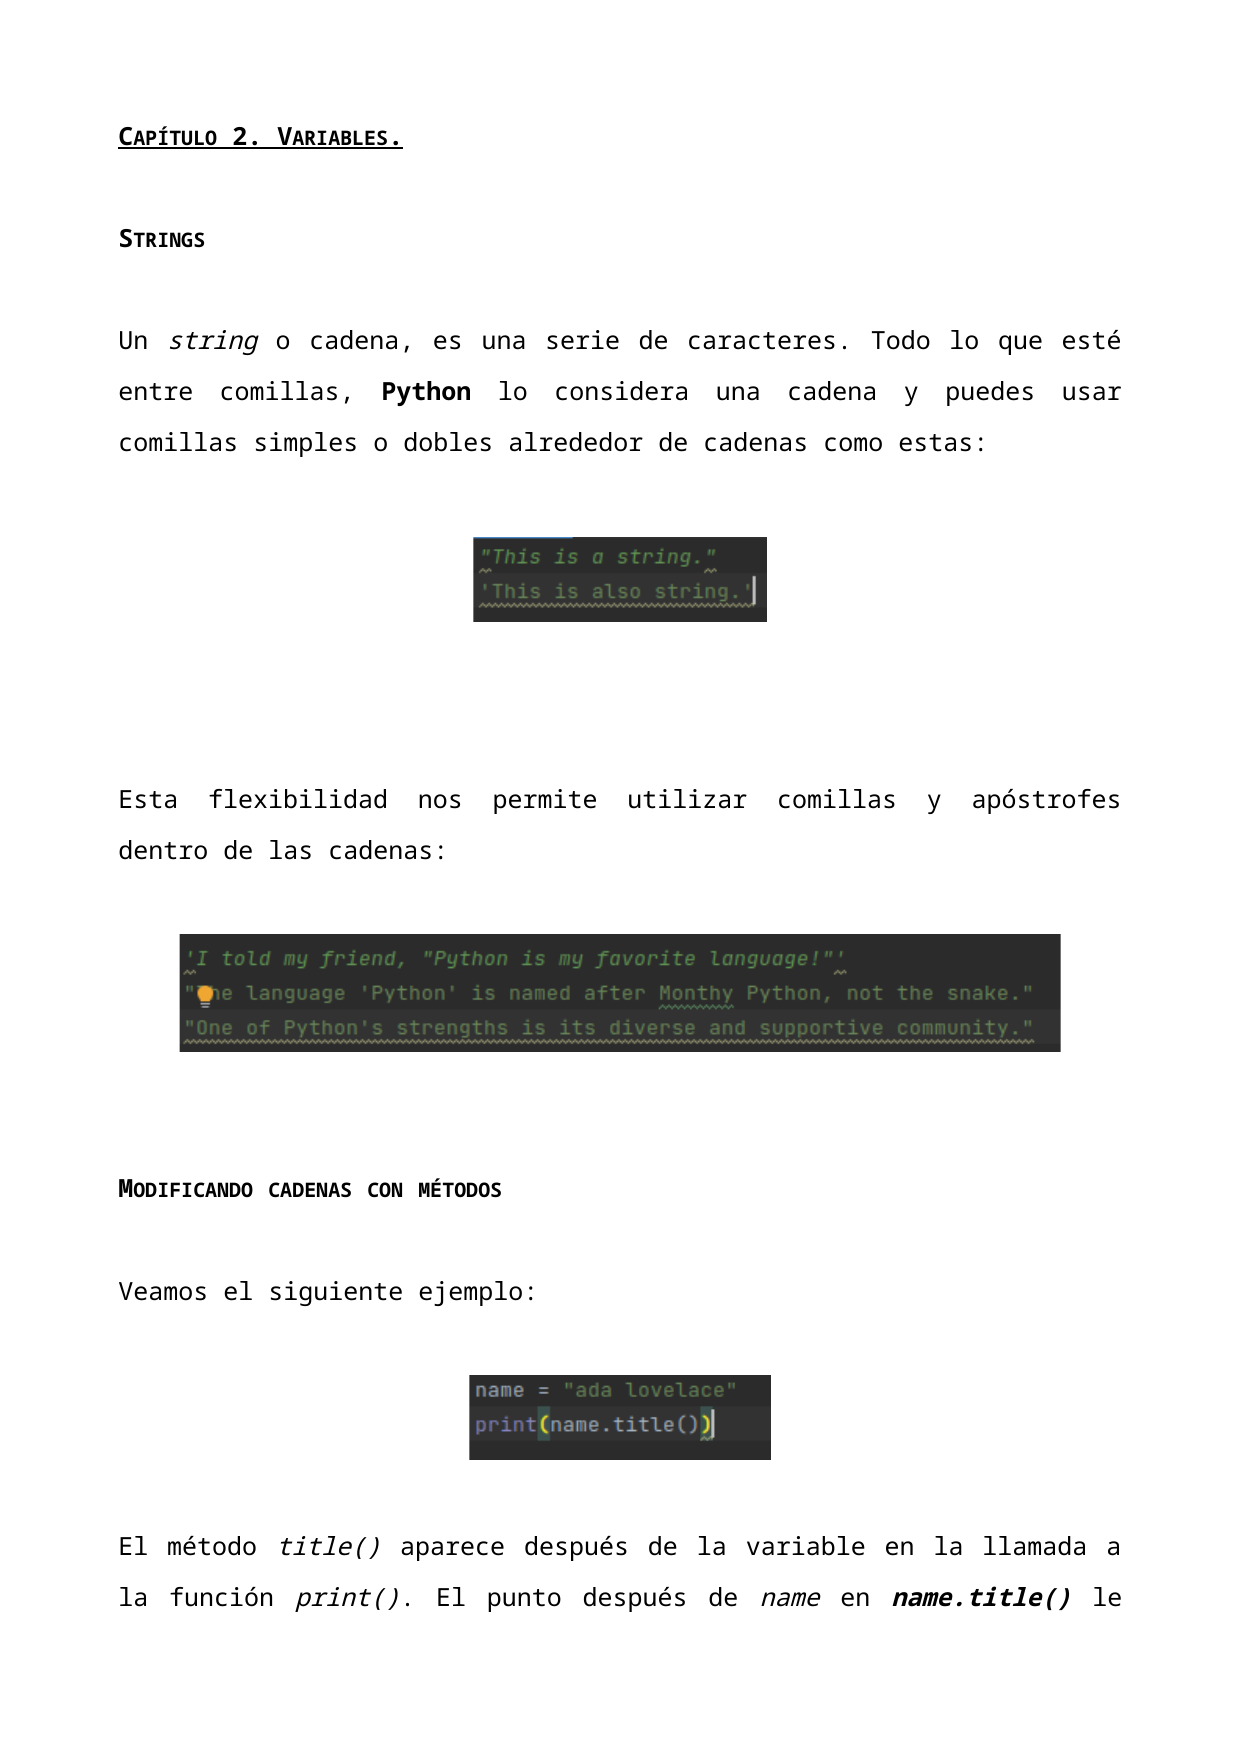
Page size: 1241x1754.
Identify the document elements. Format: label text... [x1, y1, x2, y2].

text El método title() aparece después de la variable en la llamada a la función print(). El punto después de name en name.title() le [118, 1528, 1122, 1613]
text Esta flexibilidad nos permite utilizar comillas y apóstrofes dentro de las cadenas: [118, 782, 1122, 867]
text Un string o cadena, es una serie de caracteres. Todo lo que esté entre comillas, Python lo considera una cadena y puedes usar comillas simples o dobles alrededor de cadenas como estas: [118, 322, 1122, 458]
text Capítulo 2. Variables. [118, 118, 1122, 152]
picture [469, 1375, 771, 1460]
picture [179, 934, 1061, 1052]
text Modificando cadenas con métodos [118, 1171, 1122, 1205]
picture [473, 537, 767, 622]
text Strings [118, 220, 1122, 254]
text Veamos el siguiente ejemplo: [118, 1273, 1122, 1307]
